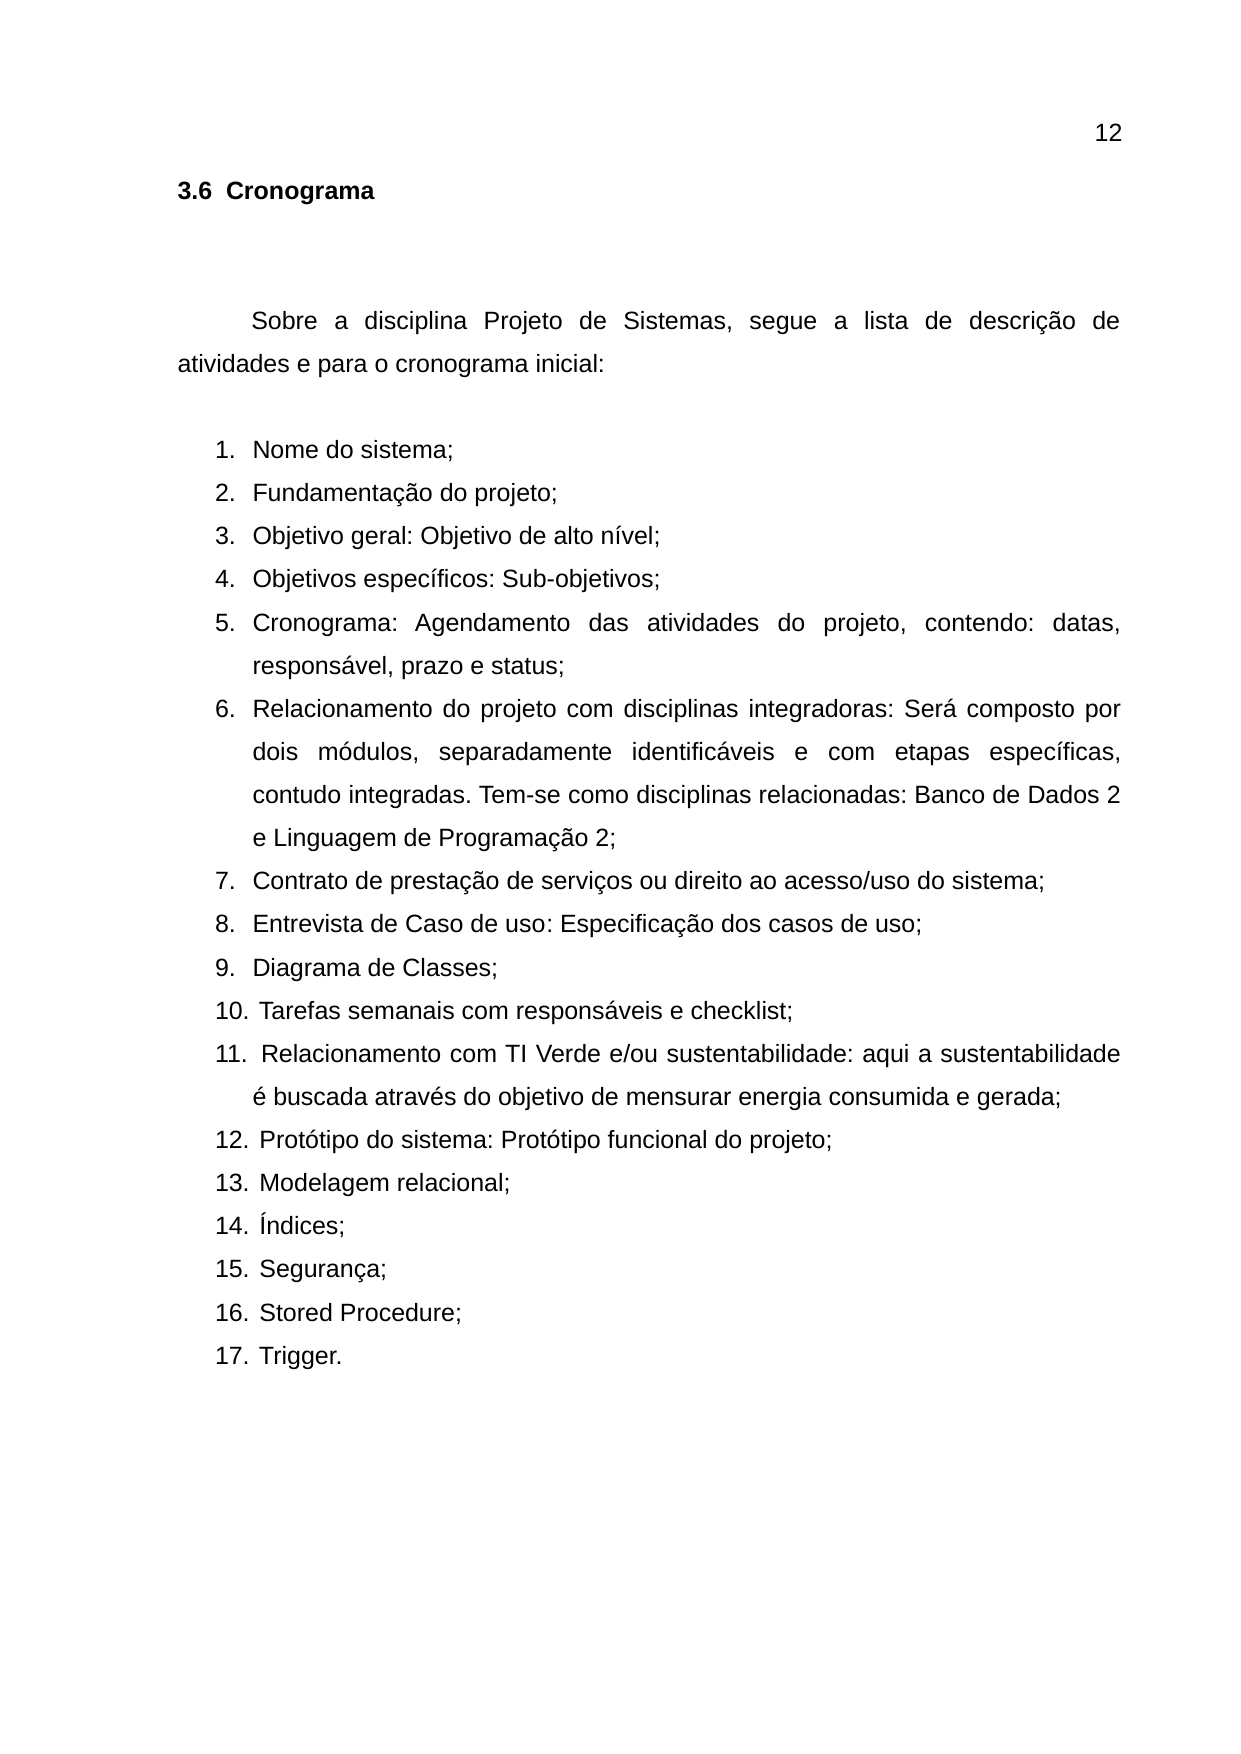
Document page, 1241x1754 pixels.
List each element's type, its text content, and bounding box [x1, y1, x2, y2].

list Tarefas semanais com responsáveis e checklist; [215, 996, 1122, 1024]
list Stored Procedure; [215, 1298, 1122, 1326]
text Sobre a disciplina Projeto de Sistemas, segue a lista de descrição de atividades e para o cronograma inicial: [177, 306, 1122, 378]
list Contrato de prestação de serviços ou direito ao acesso/uso do sistema; [215, 866, 1122, 895]
list Segurança; [215, 1254, 1122, 1283]
list Protótipo do sistema: Protótipo funcional do projeto; [215, 1125, 1122, 1154]
list Objetivo geral: Objetivo de alto nível; [215, 521, 1122, 550]
list Objetivos específicos: Sub-objetivos; [215, 564, 1122, 593]
list Entrevista de Caso de uso : Especificação dos casos de uso; [215, 909, 1122, 938]
list Relacionamento do projeto com disciplinas integradoras: Será composto por dois módulos, separadamente identificáveis e com etapas específicas, contudo integradas. Tem-se como disciplinas relacionadas: Banco de Dados 2 e Linguagem de Programação 2; [215, 694, 1122, 852]
list Nome do sistema; [215, 435, 1122, 464]
list Diagrama de Classes; [215, 953, 1122, 981]
subtitle Cronograma [177, 176, 1122, 205]
list Fundamentação do projeto; [215, 478, 1122, 507]
list Cronograma: Agendamento das atividades do projeto, contendo: datas, responsável, prazo e status; [215, 608, 1122, 679]
list Relacionamento com TI Verde e/ou sustentabilidade: aqui a sustentabilidade é buscada através do objetivo de mensurar energia consumida e gerada; [215, 1039, 1122, 1111]
list Trigger. [215, 1341, 1122, 1369]
list Modelagem relacional; [215, 1168, 1122, 1197]
list Índices; [215, 1211, 1122, 1240]
